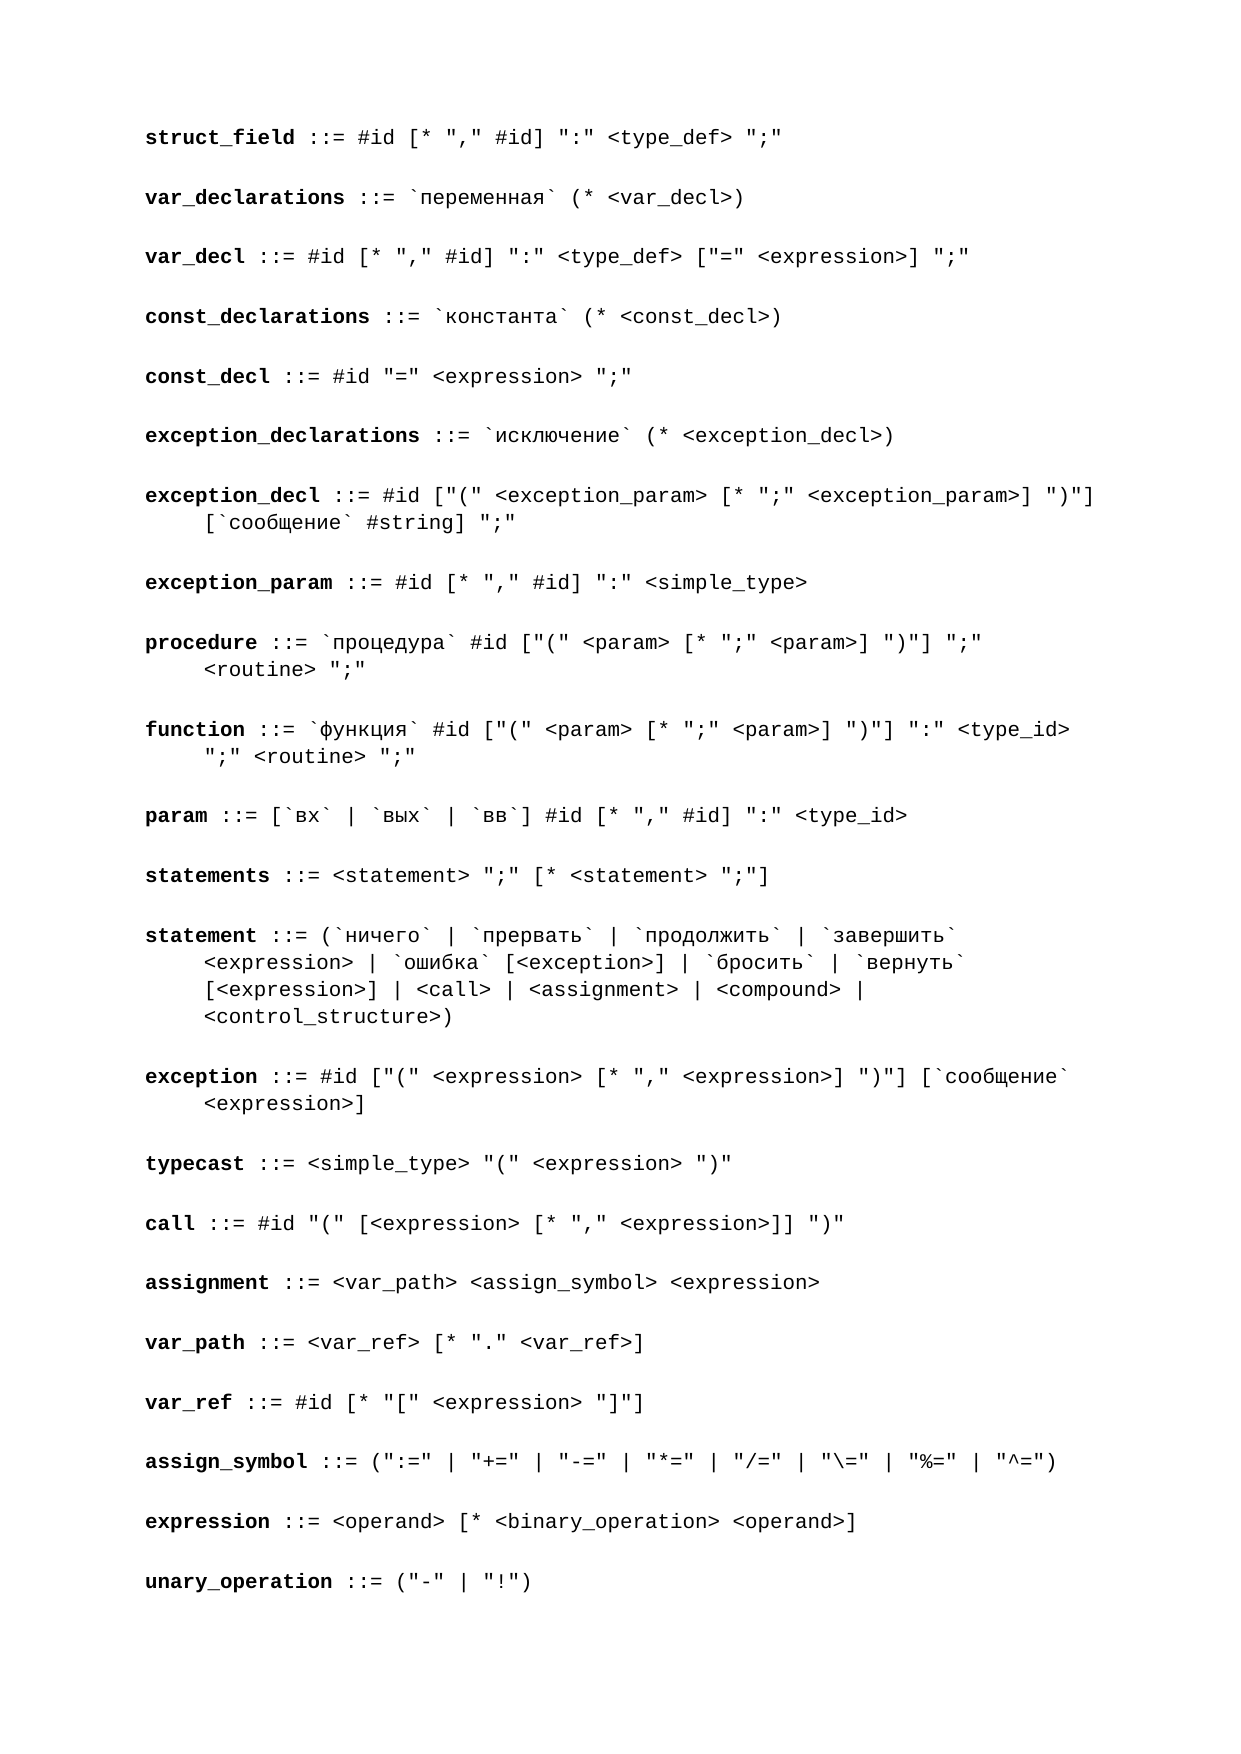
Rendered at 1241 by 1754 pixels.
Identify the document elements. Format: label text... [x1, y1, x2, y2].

text var_decl ::= #id [* "," #id] ":" <type_def> ["=" <expression>] ";" [136, 237, 1104, 270]
text exception_decl ::= #id ["(" <exception_param> [* ";" <exception_param>] ")"] [`сообщение` #string] ";" [136, 476, 1104, 536]
text const_decl ::= #id "=" <expression> ";" [136, 357, 1104, 389]
text param ::= [`вх` | `вых` | `вв`] #id [* "," #id] ":" <type_id> [136, 797, 1104, 829]
text exception_param ::= #id [* "," #id] ":" <simple_type> [136, 563, 1104, 596]
text statements ::= <statement> ";" [* <statement> ";"] [136, 856, 1104, 889]
text var_declarations ::= `переменная` (* <var_decl>) [136, 178, 1104, 210]
text struct_field ::= #id [* "," #id] ":" <type_def> ";" [136, 118, 1104, 151]
text call ::= #id "(" [<expression> [* "," <expression>]] ")" [136, 1204, 1104, 1236]
text const_declarations ::= `константа` (* <const_decl>) [136, 297, 1104, 330]
text exception_declarations ::= `исключение` (* <exception_decl>) [136, 417, 1104, 449]
text var_path ::= <var_ref> [* "." <var_ref>] [136, 1323, 1104, 1356]
text unary_operation ::= ("-" | "!") [136, 1562, 1104, 1603]
text expression ::= <operand> [* <binary_operation> <operand>] [136, 1502, 1104, 1535]
text procedure ::= `процедура` #id ["(" <param> [* ";" <param>] ")"] ";" <routine> ";" [136, 623, 1104, 682]
text statement ::= (`ничего` | `прервать` | `продолжить` | `завершить` <expression> | `ошибка` [<exception>] | `бросить` | `вернуть` [<expression>] | <call> | <assignment> | <compound> | <control_structure>) [136, 916, 1104, 1030]
text exception ::= #id ["(" <expression> [* "," <expression>] ")"] [`сообщение` <expression>] [136, 1057, 1104, 1117]
text typecast ::= <simple_type> "(" <expression> ")" [136, 1144, 1104, 1177]
text assignment ::= <var_path> <assign_symbol> <expression> [136, 1263, 1104, 1296]
text assign_symbol ::= (":=" | "+=" | "-=" | "*=" | "/=" | "\=" | "%=" | "^=") [136, 1442, 1104, 1475]
text function ::= `функция` #id ["(" <param> [* ";" <param>] ")"] ":" <type_id> ";" <routine> ";" [136, 710, 1104, 769]
text var_ref ::= #id [* "[" <expression> "]"] [136, 1383, 1104, 1415]
